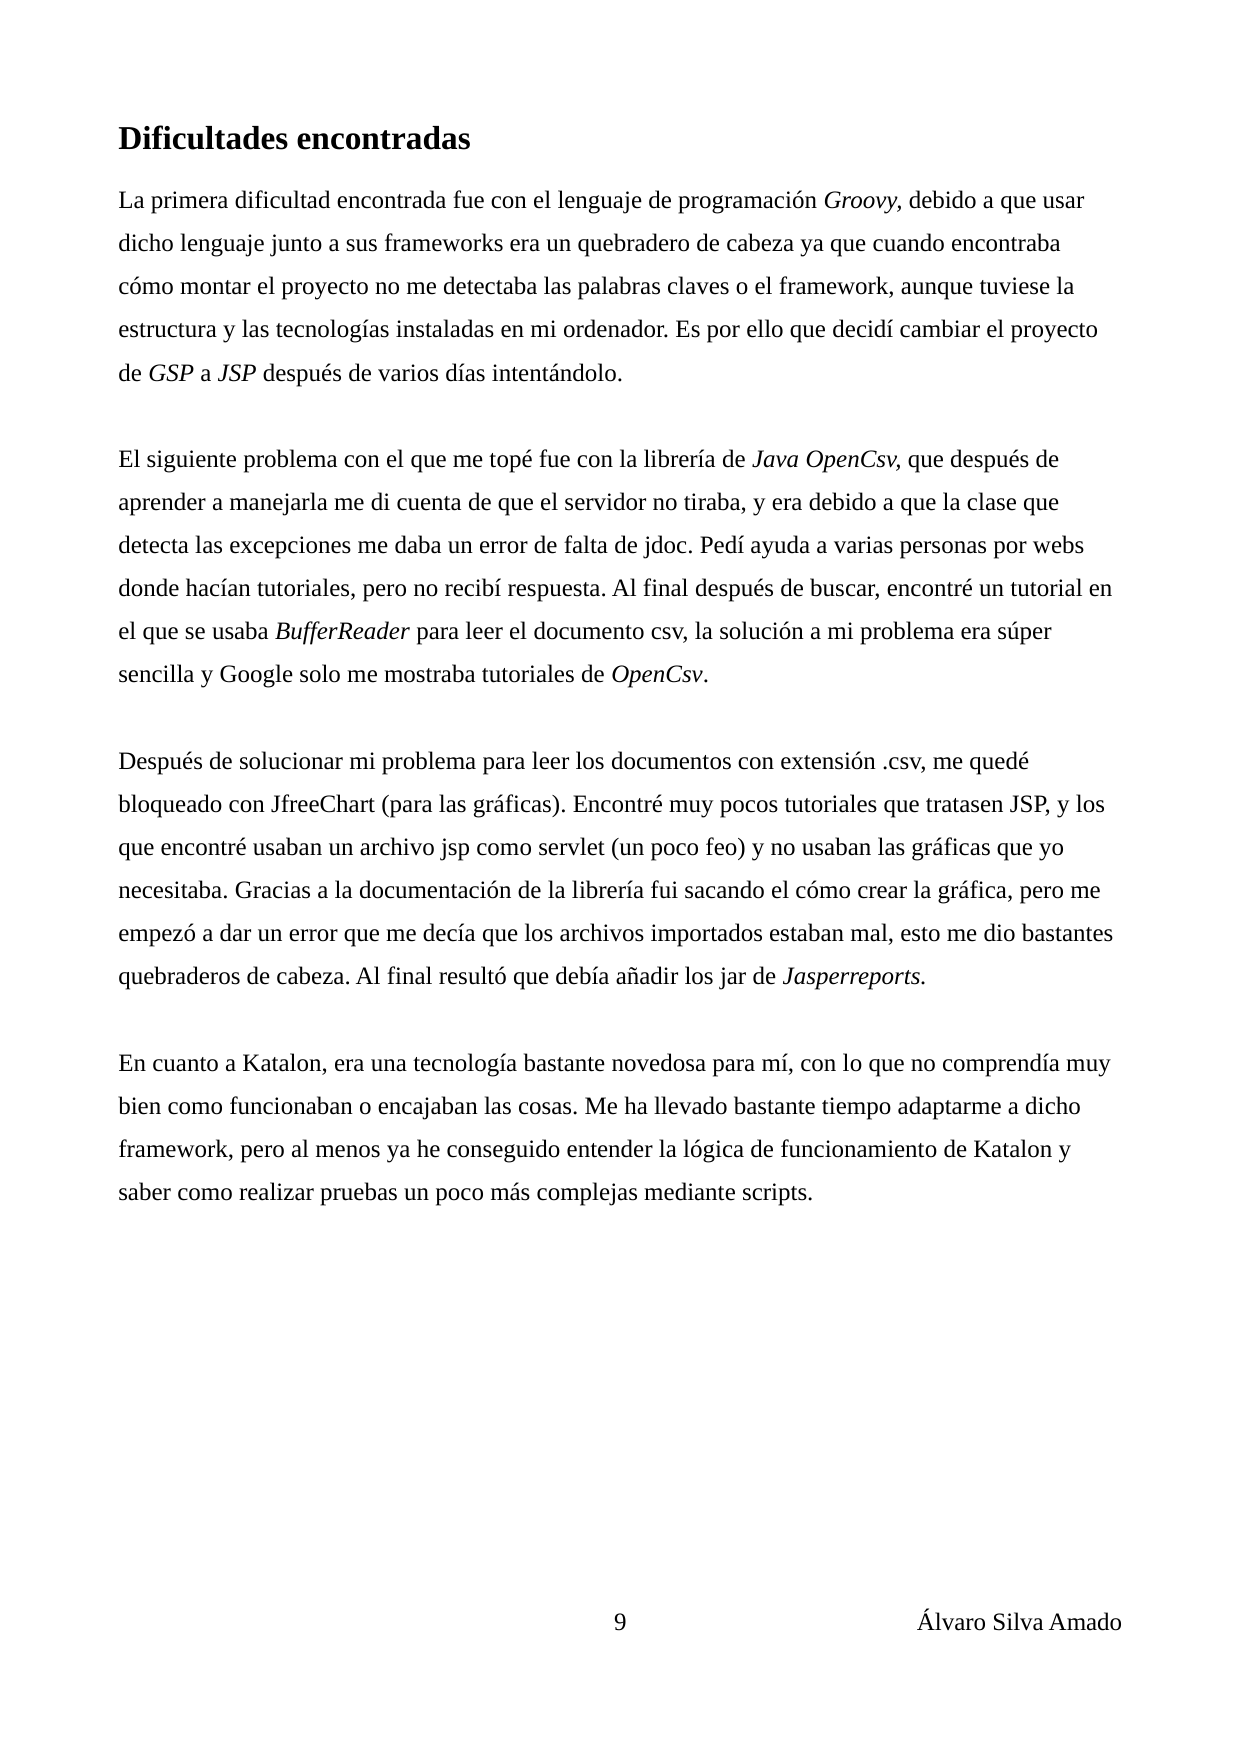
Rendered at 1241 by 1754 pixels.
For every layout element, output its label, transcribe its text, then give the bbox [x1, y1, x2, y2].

text El siguiente problema con el que me topé fue con la librería de Java OpenCsv, que después de aprender a manejarla me di cuenta de que el servidor no tiraba, y era debido a que la clase que detecta las excepciones me daba un error de falta de jdoc. Pedí ayuda a varias personas por webs donde hacían tutoriales, pero no recibí respuesta. Al final después de buscar, encontré un tutorial en el que se usaba BufferReader para leer el documento csv, la solución a mi problema era súper sencilla y Google solo me mostraba tutoriales de OpenCsv. [118, 444, 1122, 688]
text Después de solucionar mi problema para leer los documentos con extensión .csv, me quedé bloqueado con JfreeChart (para las gráficas). Encontré muy pocos tutoriales que tratasen JSP, y los que encontré usaban un archivo jsp como servlet (un poco feo) y no usaban las gráficas que yo necesitaba. Gracias a la documentación de la librería fui sacando el cómo crear la gráfica, pero me empezó a dar un error que me decía que los archivos importados estaban mal, esto me dio bastantes quebraderos de cabeza. Al final resultó que debía añadir los jar de Jasperreports. [118, 746, 1122, 990]
text En cuanto a Katalon, era una tecnología bastante novedosa para mí, con lo que no comprendía muy bien como funcionaban o encajaban las cosas. Me ha llevado bastante tiempo adaptarme a dicho framework, pero al menos ya he conseguido entender la lógica de funcionamiento de Katalon y saber como realizar pruebas un poco más complejas mediante scripts. [118, 1048, 1122, 1206]
text Dificultades encontradas [118, 118, 1122, 156]
text La primera dificultad encontrada fue con el lenguaje de programación Groovy, debido a que usar dicho lenguaje junto a sus frameworks era un quebradero de cabeza ya que cuando encontraba cómo montar el proyecto no me detectaba las palabras claves o el framework, aunque tuviese la estructura y las tecnologías instaladas en mi ordenador. Es por ello que decidí cambiar el proyecto de GSP a JSP después de varios días intentándolo. [118, 185, 1122, 386]
